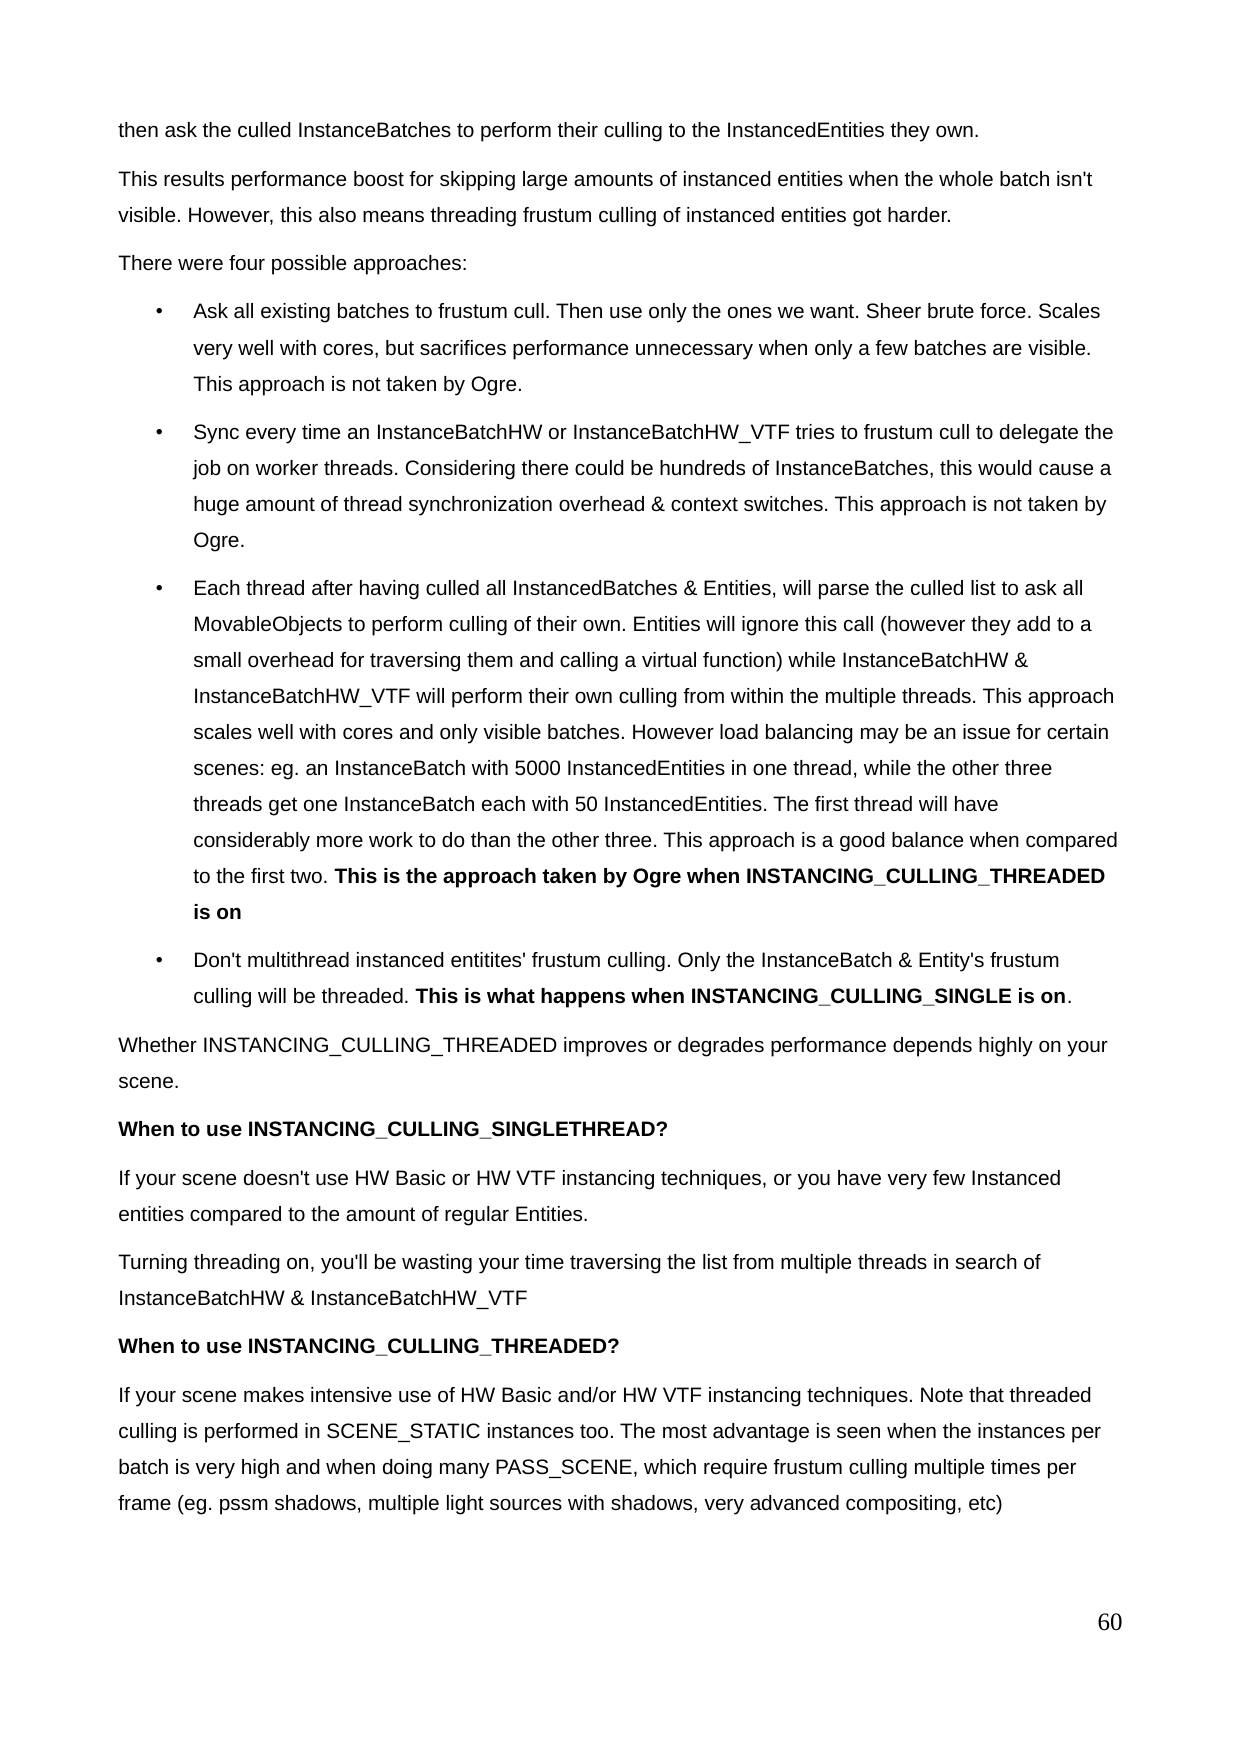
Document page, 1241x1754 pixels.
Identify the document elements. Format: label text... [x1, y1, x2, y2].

text There were four possible approaches: [118, 251, 1122, 275]
text When to use INSTANCING_CULLING_THREADED? [118, 1334, 1122, 1358]
text Whether INSTANCING_CULLING_THREADED improves or degrades performance depends highly on your scene. [118, 1033, 1122, 1092]
text then ask the culled InstanceBatches to perform their culling to the InstancedEntities they own. [118, 118, 1122, 142]
list Each thread after having culled all InstancedBatches & Entities, will parse the culled list to ask all MovableObjects to perform culling of their own. Entities will ignore this call (however they add to a small overhead for traversing them and calling a virtual function) while InstanceBatchHW & InstanceBatchHW_VTF will perform their own culling from within the multiple threads. This approach scales well with cores and only visible batches. However load balancing may be an issue for certain scenes: eg. an InstanceBatch with 5000 InstancedEntities in one thread, while the other three threads get one InstanceBatch each with 50 InstancedEntities. The first thread will have considerably more work to do than the other three. This approach is a good balance when compared to the first two. This is the approach taken by Ogre when INSTANCING_CULLING_THREADED is on [156, 576, 1122, 924]
text Turning threading on, you'll be wasting your time traversing the list from multiple threads in search of InstanceBatchHW & InstanceBatchHW_VTF [118, 1250, 1122, 1310]
list Don't multithread instanced entitites' frustum culling. Only the InstanceBatch & Entity's frustum culling will be threaded. This is what happens when INSTANCING_CULLING_SINGLE is on. [156, 948, 1122, 1008]
list Sync every time an InstanceBatchHW or InstanceBatchHW_VTF tries to frustum cull to delegate the job on worker threads. Considering there could be hundreds of InstanceBatches, this would cause a huge amount of thread synchronization overhead & context switches. This approach is not taken by Ogre. [156, 420, 1122, 552]
list Ask all existing batches to frustum cull. Then use only the ones we want. Sheer brute force. Scales very well with cores, but sacrifices performance unnecessary when only a few batches are visible. This approach is not taken by Ogre. [156, 299, 1122, 395]
text This results performance boost for skipping large amounts of instanced entities when the whole batch isn't visible. However, this also means threading frustum culling of instanced entities got harder. [118, 167, 1122, 226]
text If your scene makes intensive use of HW Basic and/or HW VTF instancing techniques. Note that threaded culling is performed in SCENE_STATIC instances too. The most advantage is seen when the instances per batch is very high and when doing many PASS_SCENE, which require frustum culling multiple times per frame (eg. pssm shadows, multiple light sources with shadows, very advanced compositing, etc) [118, 1383, 1122, 1514]
text [118, 1539, 1122, 1563]
text If your scene doesn't use HW Basic or HW VTF instancing techniques, or you have very few Instanced entities compared to the amount of regular Entities. [118, 1165, 1122, 1225]
text When to use INSTANCING_CULLING_SINGLETHREAD? [118, 1117, 1122, 1141]
